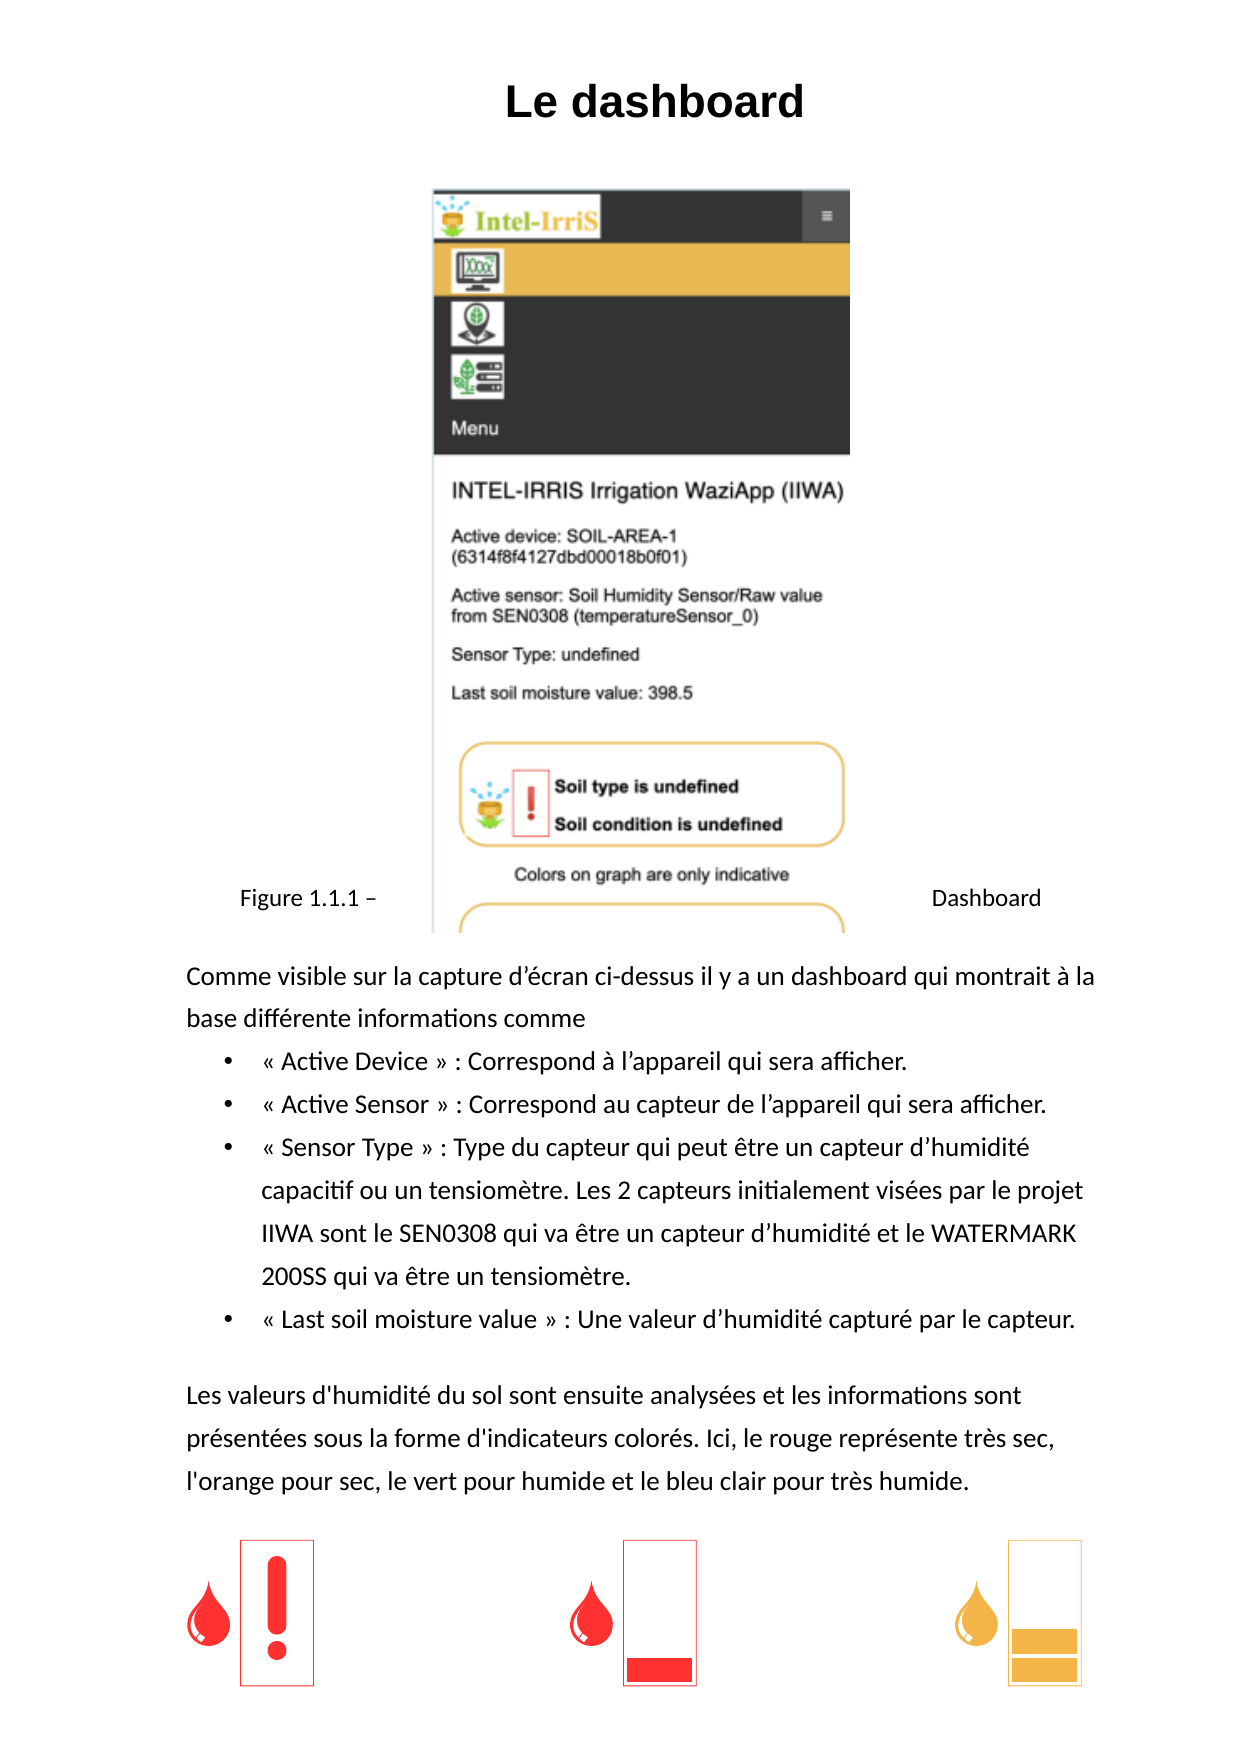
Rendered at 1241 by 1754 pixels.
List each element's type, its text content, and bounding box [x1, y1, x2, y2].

list « Active Sensor » : Correspond au capteur de l’appareil qui sera afficher. [223, 1087, 1123, 1120]
list « Active Device » : Correspond à l’appareil qui sera afficher. [223, 1044, 1123, 1077]
text Les valeurs d'humidité du sol sont ensuite analysées et les informations sont présentées sous la forme d'indicateurs colorés. Ici, le rouge représente très sec, l'orange pour sec, le vert pour humide et le bleu clair pour très humide. [186, 1378, 1123, 1497]
text Comme visible sur la capture d’écran ci-dessus il y a un dashboard qui montrait à la base différente informations comme [186, 959, 1123, 1034]
subtitle Le dashboard [186, 75, 1123, 128]
picture [431, 188, 850, 933]
text Dashboard [850, 883, 1123, 913]
list « Sensor Type » : Type du capteur qui peut être un capteur d’humidité capacitif ou un tensiomètre. Les 2 capteurs initialement visées par le projet IIWA sont le SEN0308 qui va être un capteur d’humidité et le WATERMARK 200SS qui va être un tensiomètre. [223, 1130, 1123, 1292]
list « Last soil moisture value » : Une valeur d’humidité capturé par le capteur. [223, 1302, 1123, 1335]
text Figure 1.1.1 – [186, 883, 431, 913]
